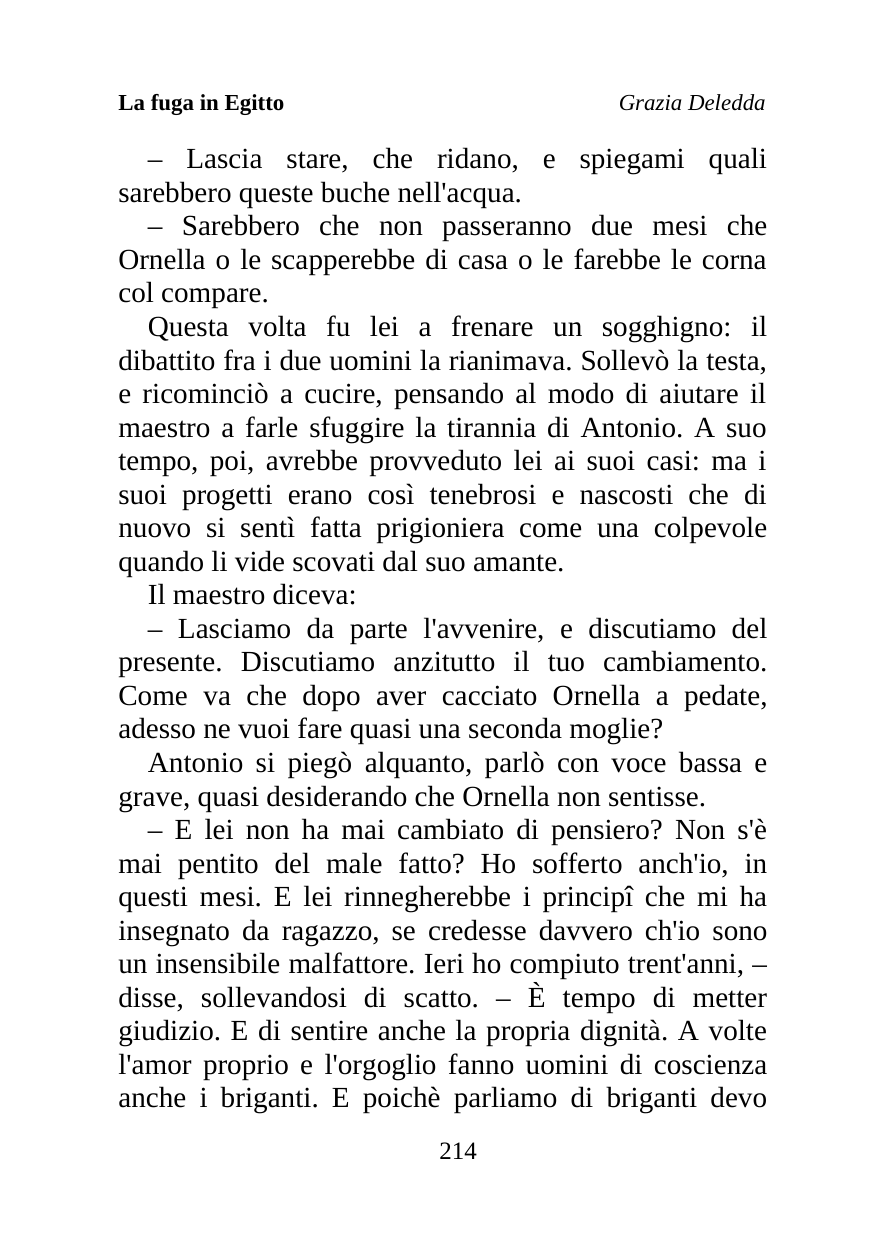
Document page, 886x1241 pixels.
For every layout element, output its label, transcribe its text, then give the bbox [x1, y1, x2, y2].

text Antonio si piegò alquanto, parlò con voce bassa e grave, quasi desiderando che Ornella non sentisse. [118, 745, 768, 812]
text Questa volta fu lei a frenare un sogghigno: il dibattito fra i due uomini la rianimava. Sollevò la testa, e ricominciò a cucire, pensando al modo di aiutare il maestro a farle sfuggire la tirannia di Antonio. A suo tempo, poi, avrebbe provveduto lei ai suoi casi: ma i suoi progetti erano così tenebrosi e nascosti che di nuovo si sentì fatta prigioniera come una colpevole quando li vide scovati dal suo amante. [118, 309, 768, 577]
text – Sarebbero che non passeranno due mesi che Ornella o le scapperebbe di casa o le farebbe le corna col compare. [118, 208, 768, 309]
text – Lasciamo da parte l'avvenire, e discutiamo del presente. Discutiamo anzitutto il tuo cambiamento. Come va che dopo aver cacciato Ornella a pedate, adesso ne vuoi fare quasi una seconda moglie? [118, 611, 768, 745]
text Il maestro diceva: [118, 577, 768, 611]
text – E lei non ha mai cambiato di pensiero? Non s'è mai pentito del male fatto? Ho sofferto anch'io, in questi mesi. E lei rinnegherebbe i principî che mi ha insegnato da ragazzo, se credesse davvero ch'io sono un insensibile malfattore. Ieri ho compiuto trent'anni, – disse, sollevandosi di scatto. – È tempo di metter giudizio. E di sentire anche la propria dignità. A volte l'amor proprio e l'orgoglio fanno uomini di coscienza anche i briganti. E poichè parliamo di briganti devo [118, 812, 768, 1114]
text – Lascia stare, che ridano, e spiegami quali sarebbero queste buche nell'acqua. [118, 141, 768, 208]
